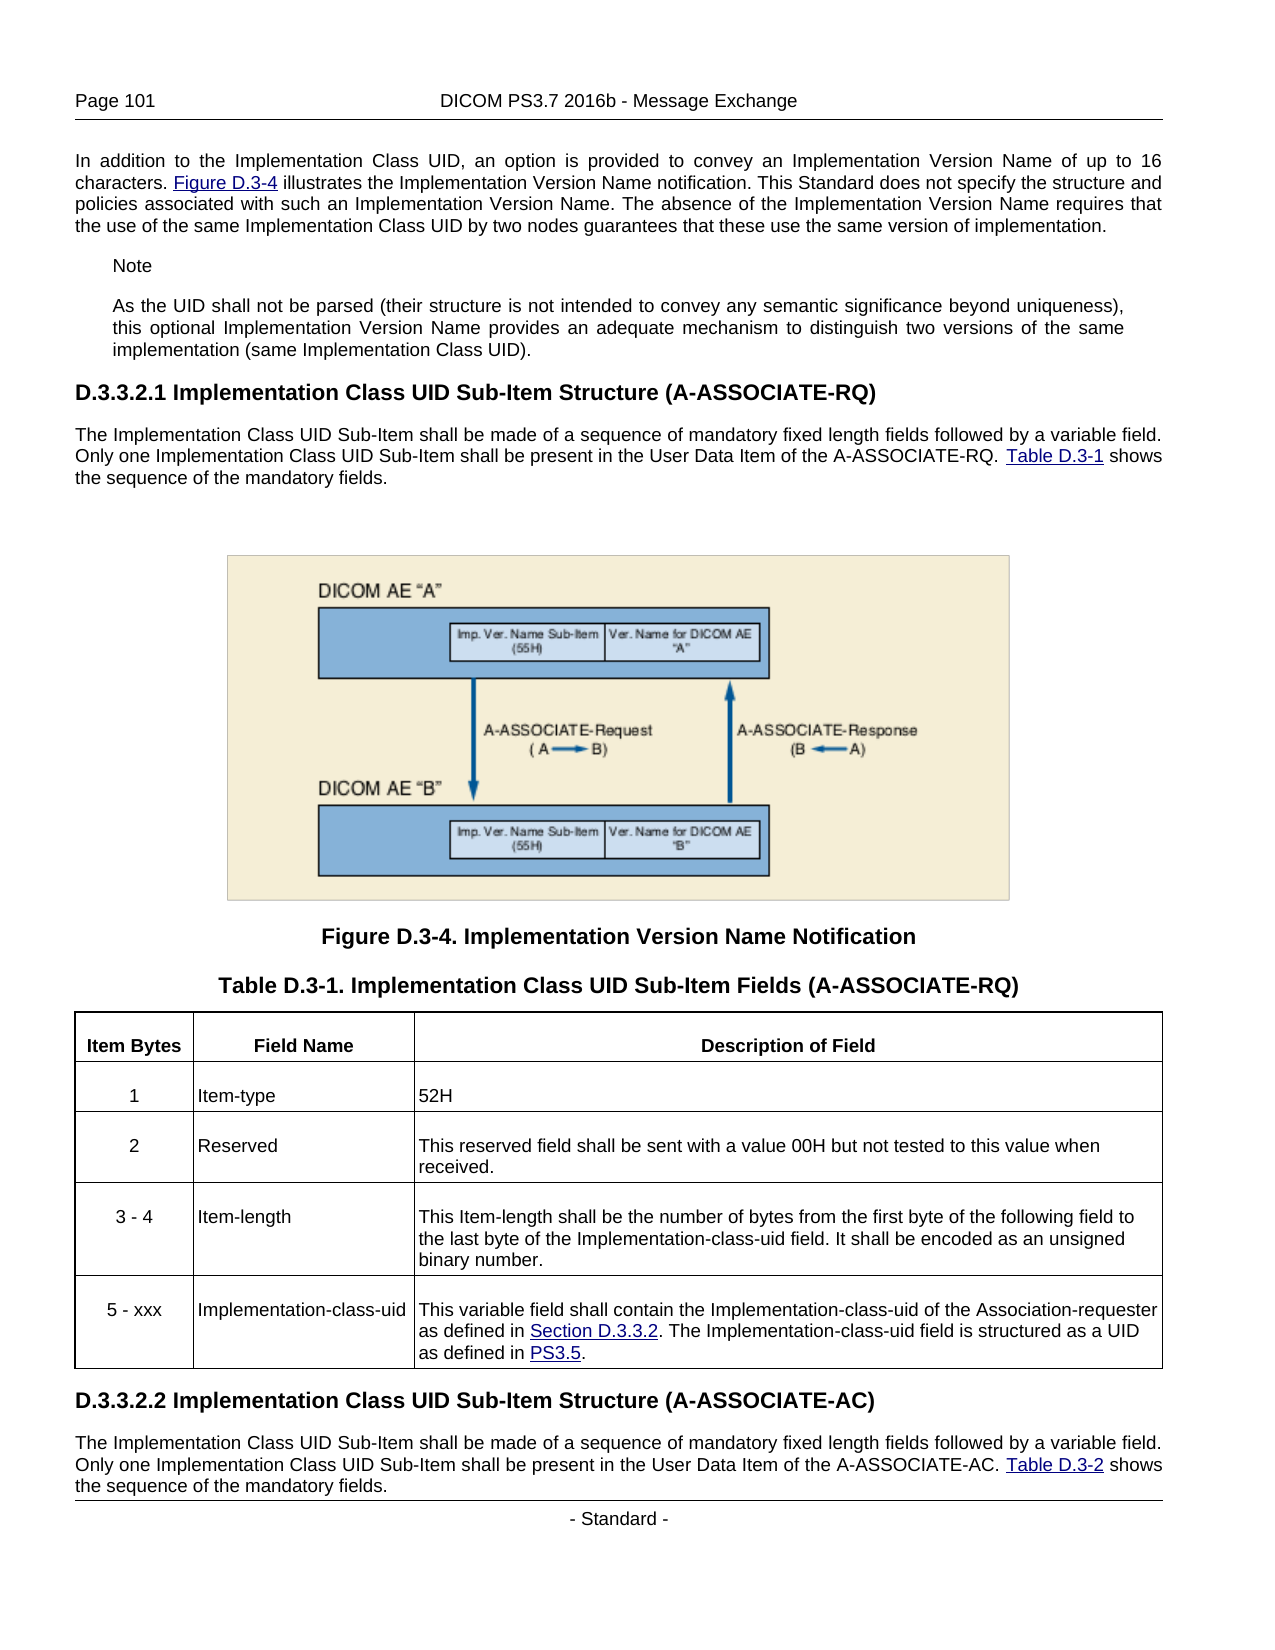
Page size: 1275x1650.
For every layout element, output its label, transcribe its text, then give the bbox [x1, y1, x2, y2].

table_cell Implementation-class-uid [194, 1276, 414, 1368]
text In addition to the Implementation Class UID, an option is provided to convey an Implementation Version Name of up to 16 characters. Figure D.3-4 illustrates the Implementation Version Name notification. This Standard does not specify the structure and policies associated with such an Implementation Version Name. The absence of the Implementation Version Name requires that the use of the same Implementation Class UID by two nodes guarantees that these use the same version of implementation. [75, 150, 1162, 236]
text D.3.3.2.1 Implementation Class UID Sub-Item Structure (A-ASSOCIATE-RQ) [75, 379, 1162, 404]
text The Implementation Class UID Sub-Item shall be made of a sequence of mandatory fixed length fields followed by a variable field. Only one Implementation Class UID Sub-Item shall be present in the User Data Item of the A-ASSOCIATE-RQ. Table D.3-1 shows the sequence of the mandatory fields. [75, 423, 1162, 488]
table_cell This reserved field shall be sent with a value 00H but not tested to this value when received. [415, 1112, 1162, 1182]
table_cell Reserved [194, 1112, 414, 1182]
table_cell This variable field shall contain the Implementation-class-uid of the Association-requester as defined in Section D.3.3.2. The Implementation-class-uid field is structured as a UID as defined in PS3.5. [415, 1276, 1162, 1368]
table_cell 3 - 4 [76, 1183, 193, 1275]
table_cell 5 - xxx [76, 1276, 193, 1368]
text Figure D.3-4. Implementation Version Name Notification [75, 924, 1162, 949]
table_header Field Name [194, 1013, 414, 1061]
picture [226, 554, 1011, 902]
table_cell Item-type [194, 1062, 414, 1111]
table_header Item Bytes [76, 1013, 193, 1061]
text As the UID shall not be parsed (their structure is not intended to convey any semantic significance beyond uniqueness), this optional Implementation Version Name provides an adequate mechanism to distinguish two versions of the same implementation (same Implementation Class UID). [112, 295, 1125, 360]
table_header Description of Field [415, 1013, 1162, 1061]
text Table D.3-1. Implementation Class UID Sub-Item Fields (A-ASSOCIATE-RQ) [75, 972, 1162, 998]
table_cell 52H [415, 1062, 1162, 1111]
table_cell 2 [76, 1112, 193, 1182]
text Note [112, 255, 1125, 277]
table_cell Item-length [194, 1183, 414, 1275]
text The Implementation Class UID Sub-Item shall be made of a sequence of mandatory fixed length fields followed by a variable field. Only one Implementation Class UID Sub-Item shall be present in the User Data Item of the A-ASSOCIATE-AC. Table D.3-2 shows the sequence of the mandatory fields. [75, 1432, 1162, 1497]
text D.3.3.2.2 Implementation Class UID Sub-Item Structure (A-ASSOCIATE-AC) [75, 1387, 1162, 1413]
table_cell This Item-length shall be the number of bytes from the first byte of the following field to the last byte of the Implementation-class-uid field. It shall be encoded as an unsigned binary number. [415, 1183, 1162, 1275]
table_cell 1 [76, 1062, 193, 1111]
